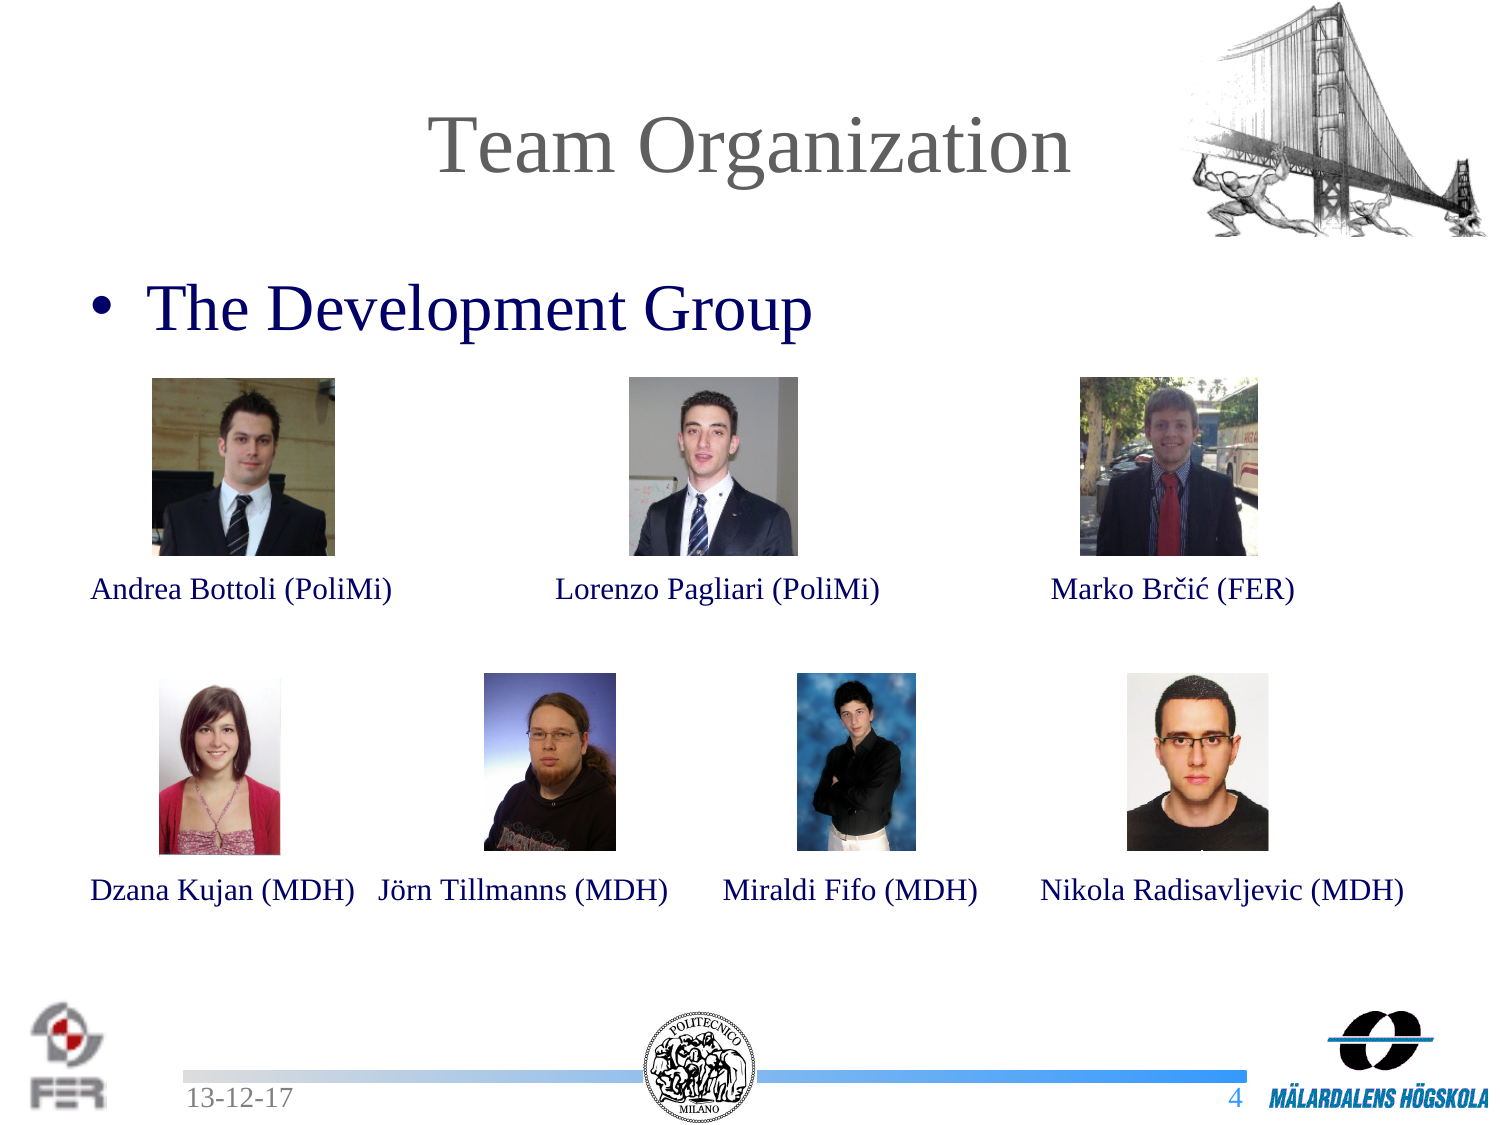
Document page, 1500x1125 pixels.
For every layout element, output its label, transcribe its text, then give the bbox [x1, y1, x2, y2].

text_box 13-12-17 [171, 1070, 396, 1114]
picture [1269, 1011, 1488, 1108]
title Team Organization [75, 45, 1175, 233]
picture [1435, 1096, 1441, 1104]
picture [152, 378, 335, 556]
list The Development Group Andrea Bottoli (PoliMi) Lorenzo Pagliari (PoliMi) Marko Brčić (FER) Dzana Kujan (MDH) Jörn Tillmanns (MDH) Miraldi Fifo (MDH) Nikola Radisavljevic (MDH) [75, 256, 1426, 1000]
picture [1368, 1093, 1374, 1104]
picture [1175, 0, 1488, 237]
text_box [1186, 1070, 1258, 1114]
picture [1454, 1091, 1459, 1108]
picture [29, 987, 107, 1125]
picture [643, 1011, 757, 1123]
